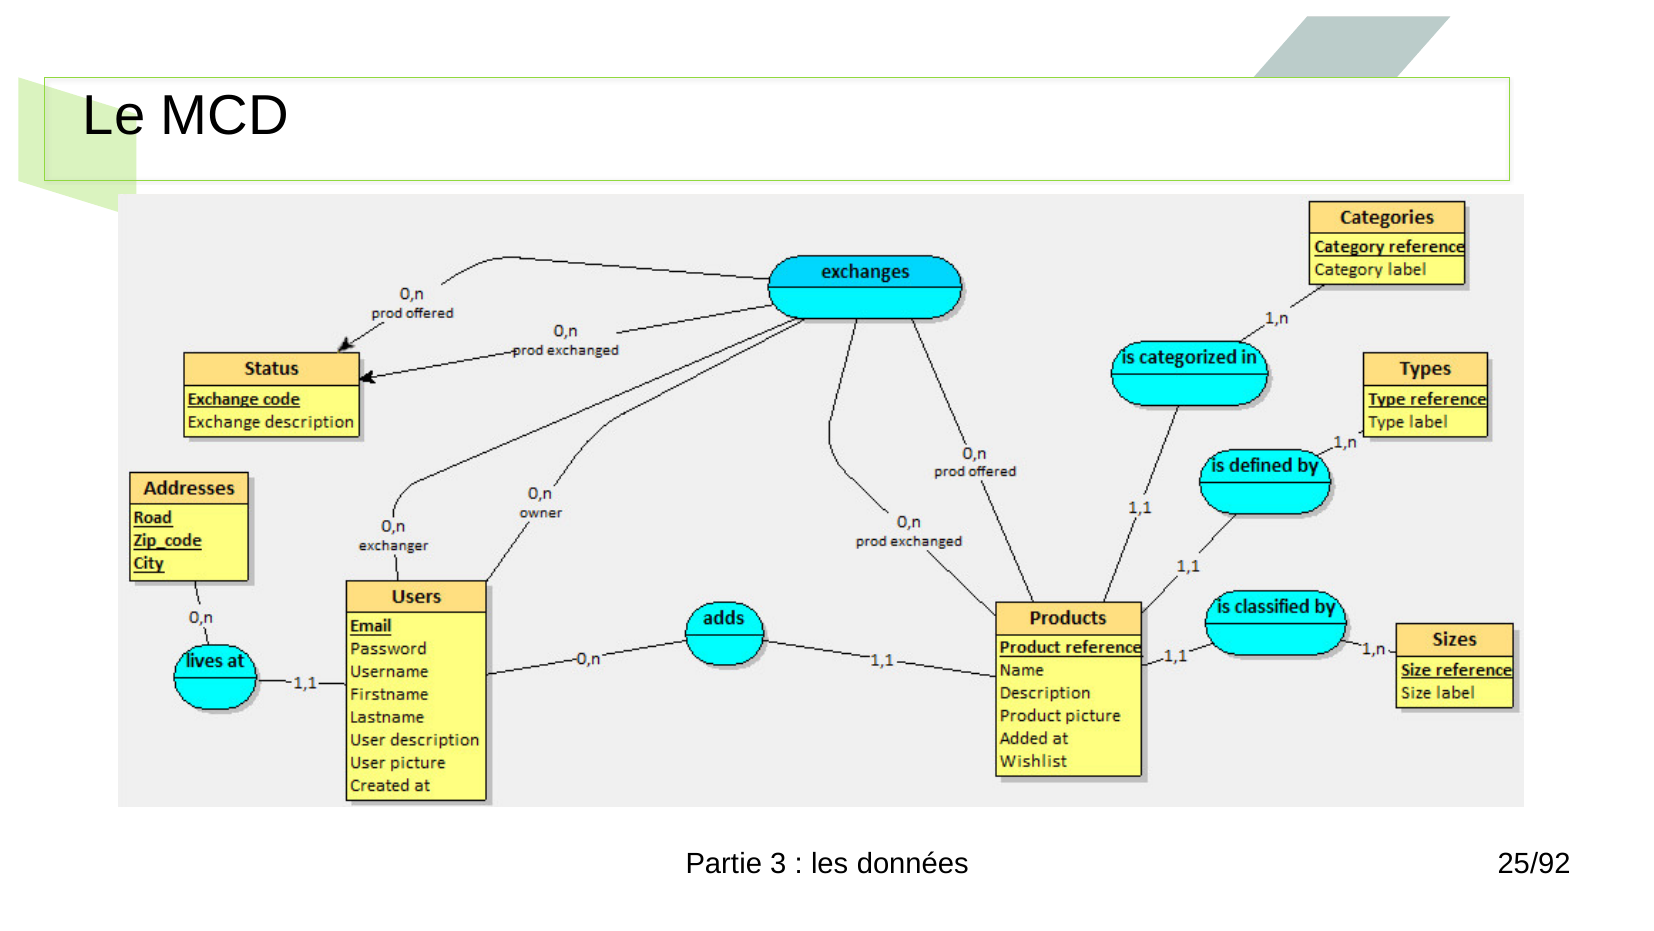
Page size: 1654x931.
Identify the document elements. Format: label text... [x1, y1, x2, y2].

picture [118, 194, 1524, 807]
title Le MCD [82, 37, 1571, 193]
